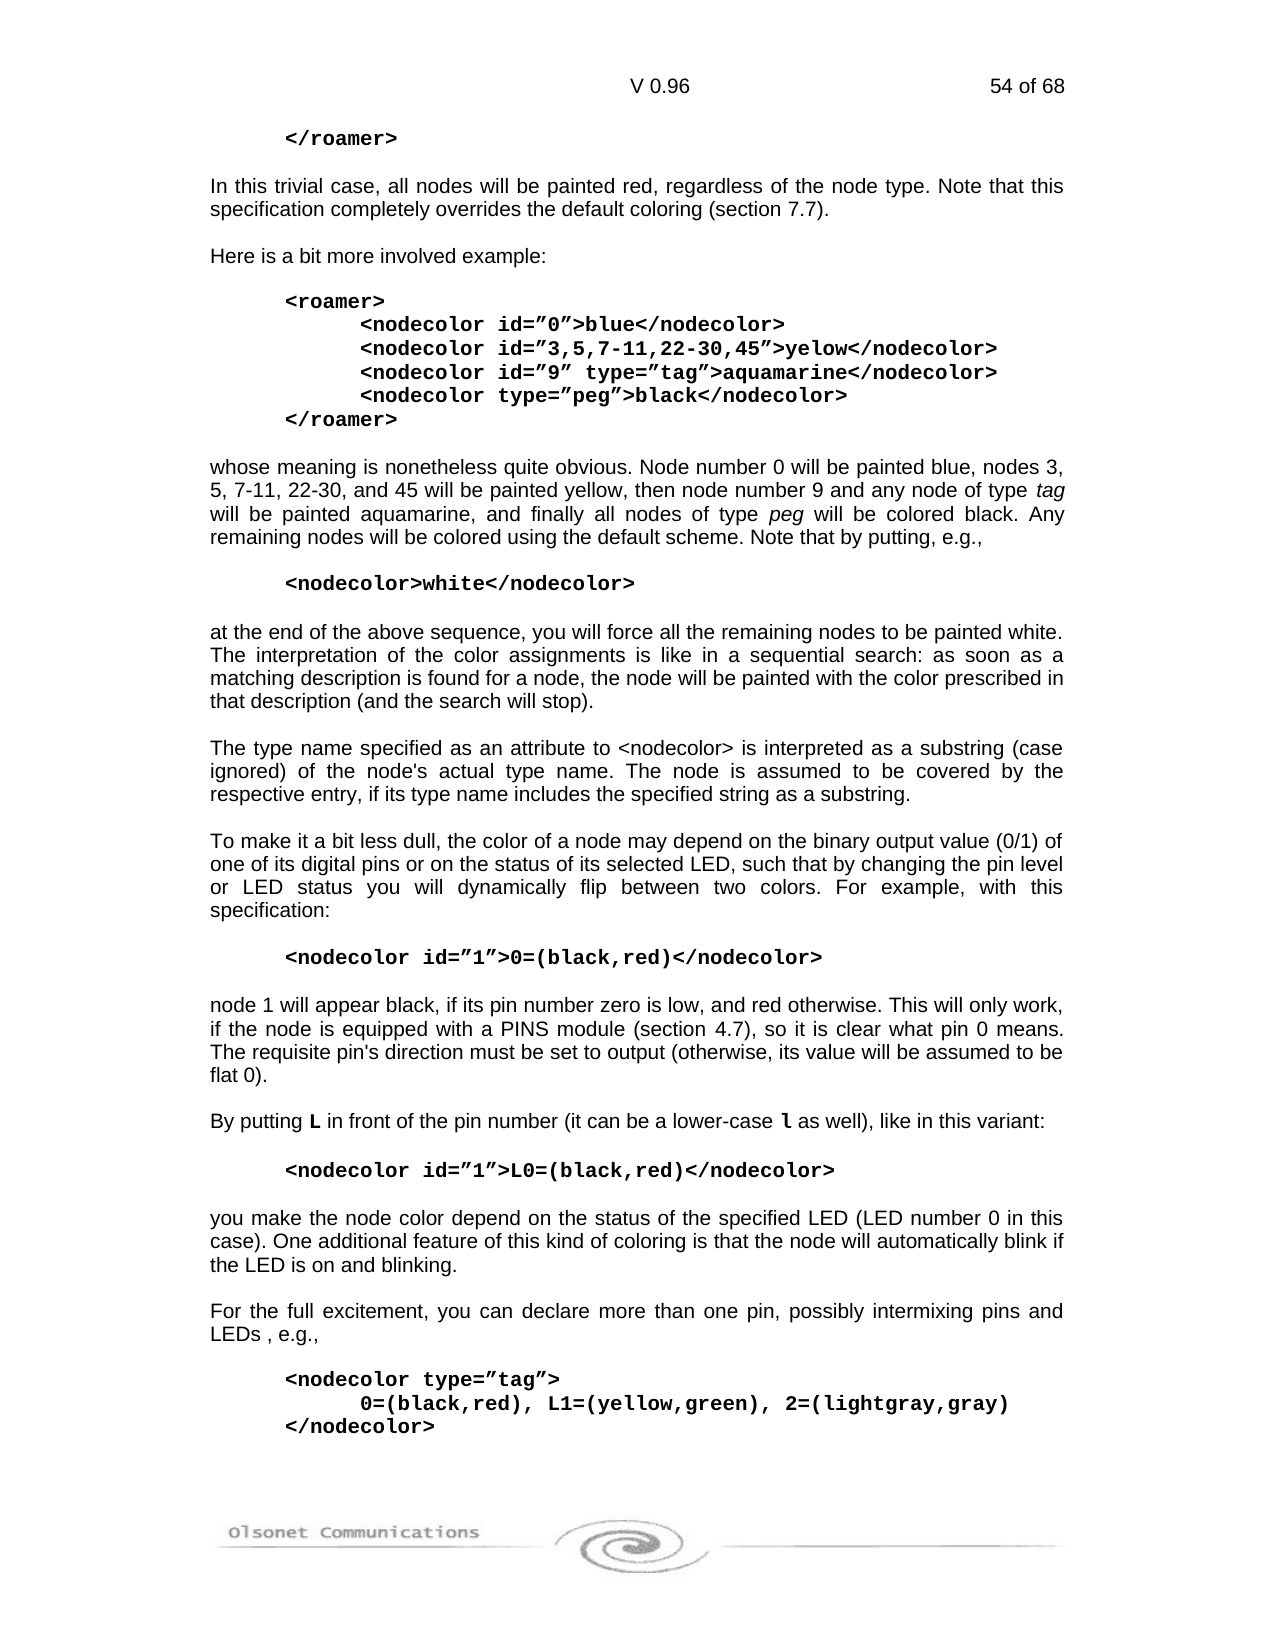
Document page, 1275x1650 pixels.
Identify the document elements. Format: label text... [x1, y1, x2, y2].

text at the end of the above sequence, you will force all the remaining nodes to be painted white. The interpretation of the color assignments is like in a sequential search: as soon as a matching description is found for a node, the node will be painted with the color prescribed in that description (and the search will stop). [210, 620, 1065, 713]
text whose meaning is nonetheless quite obvious. Node number 0 will be painted blue, nodes 3, 5, 7-11, 22-30, and 45 will be painted yellow, then node number 9 and any node of type tag will be painted aquamarine, and finally all nodes of type peg will be colored black. Any remaining nodes will be colored using the default scheme. Note that by putting, e.g., [210, 456, 1065, 549]
text <nodecolor type=”peg”>black</nodecolor> [210, 385, 1065, 409]
text <nodecolor id=”1”>0=(black,red)</nodecolor> [210, 946, 1065, 971]
text <nodecolor id=”3,5,7-11,22-30,45”>yelow</nodecolor> [210, 338, 1065, 362]
text you make the node color depend on the status of the specified LED (LED number 0 in this case). One additional feature of this kind of coloring is that the node will automatically blink if the LED is on and blinking. [210, 1207, 1065, 1276]
text In this trivial case, all nodes will be painted red, regardless of the node type. Note that this specification completely overrides the default coloring (section 7.7). [210, 174, 1065, 221]
text <nodecolor type=”tag”> [210, 1369, 1065, 1393]
text The type name specified as an attribute to <nodecolor> is interpreted as a substring (case ignored) of the node's actual type name. The node is assumed to be covered by the respective entry, if its type name includes the specified string as a substring. [210, 736, 1065, 806]
text <nodecolor id=”0”>blue</nodecolor> [210, 314, 1065, 338]
text </roamer> [210, 128, 1065, 151]
text For the full excitement, you can declare more than one pin, possibly intermixing pins and LEDs , e.g., [210, 1299, 1065, 1346]
text <nodecolor>white</nodecolor> [210, 572, 1065, 597]
text 0=(black,red), L1=(yellow,green), 2=(lightgray,gray) [210, 1393, 1065, 1417]
text By putting L in front of the pin number (it can be a lower-case l as well), like in this variant: [210, 1110, 1065, 1135]
text Here is a bit more involved example: [210, 244, 1065, 267]
text node 1 will appear black, if its pin number zero is low, and red otherwise. This will only work, if the node is equipped with a PINS module (section 4.7), so it is clear what pin 0 means. The requisite pin's direction must be set to output (otherwise, its value will be assumed to be flat 0). [210, 994, 1065, 1087]
text To make it a bit less dull, the color of a node may depend on the binary output value (0/1) of one of its digital pins or on the status of its selected LED, such that by changing the pin level or LED status you will dynamically flip between two colors. For example, with this specification: [210, 829, 1065, 922]
text </roamer> [210, 409, 1065, 433]
text <roamer> [210, 291, 1065, 314]
text <nodecolor id=”1”>L0=(black,red)</nodecolor> [210, 1158, 1065, 1183]
picture [210, 1504, 1065, 1596]
text <nodecolor id=”9” type=”tag”>aquamarine</nodecolor> [210, 362, 1065, 385]
text </nodecolor> [210, 1417, 1065, 1440]
